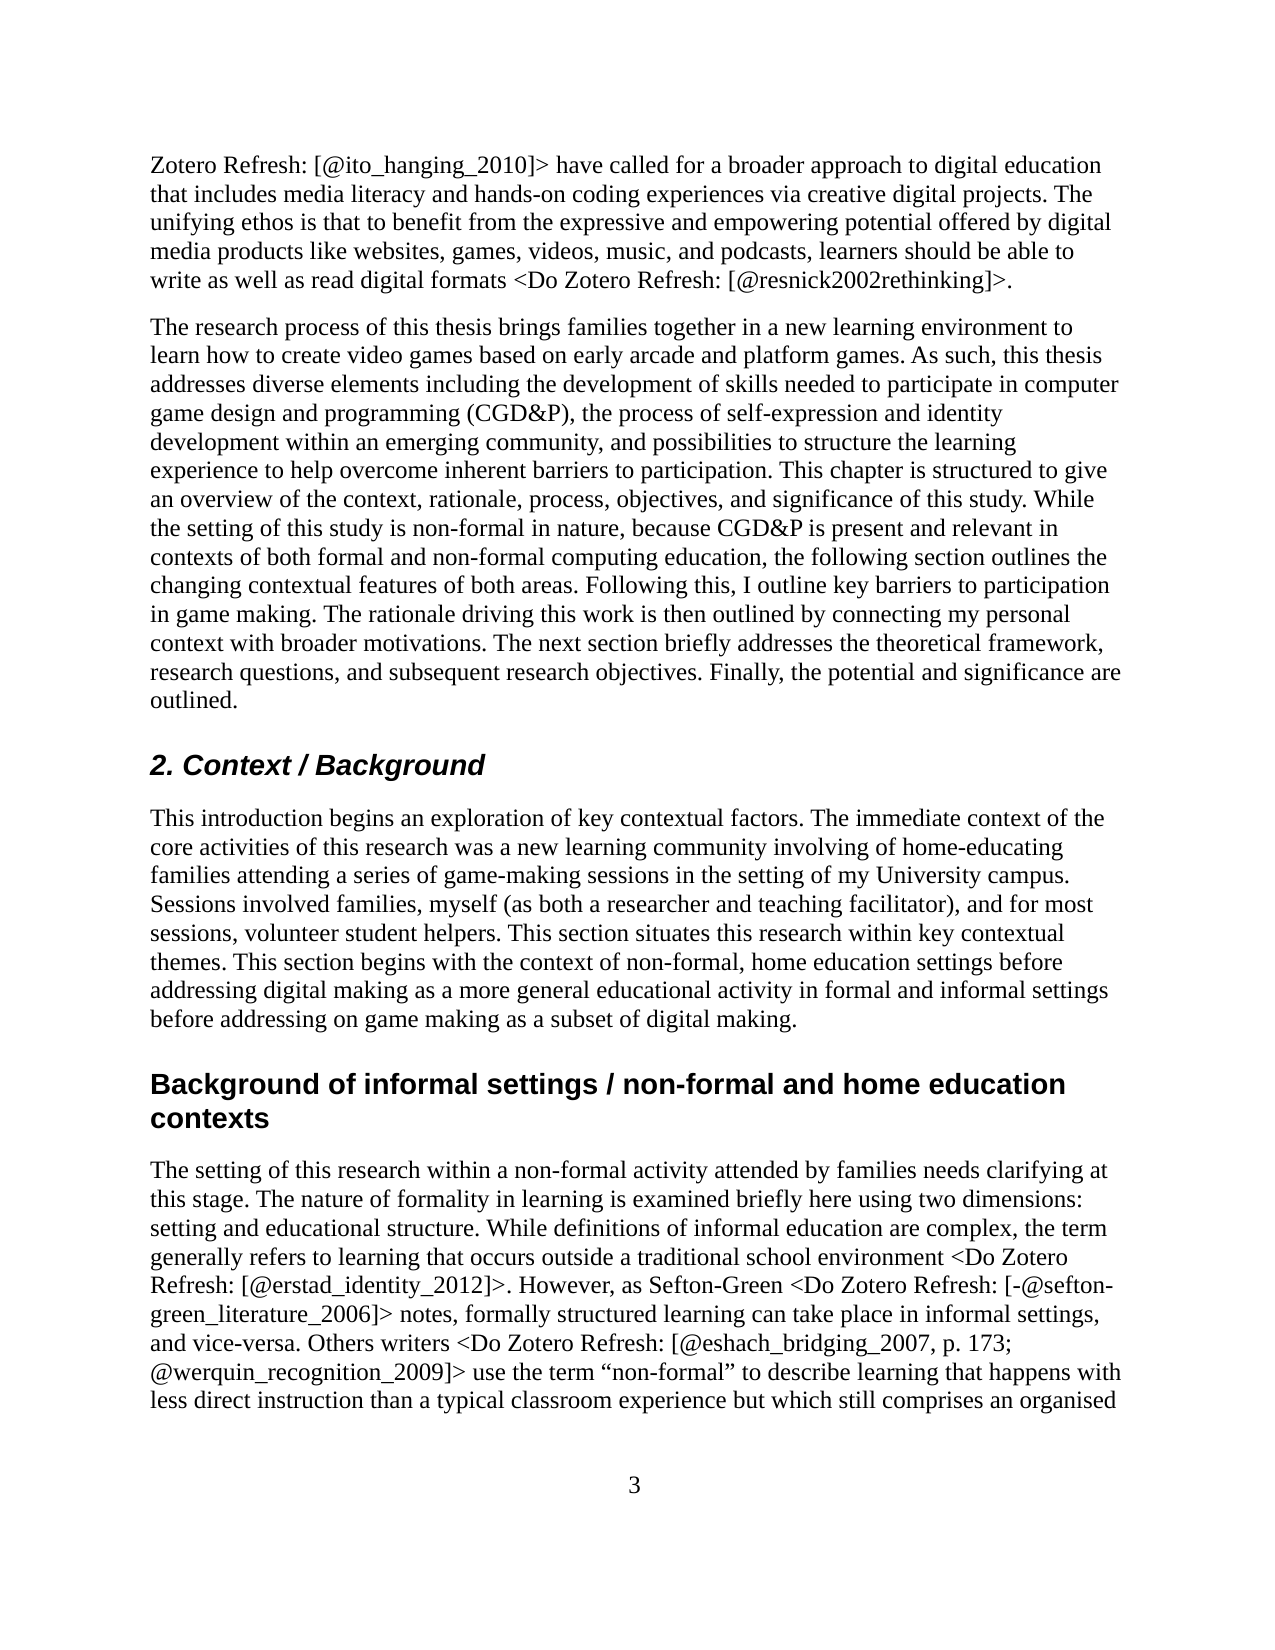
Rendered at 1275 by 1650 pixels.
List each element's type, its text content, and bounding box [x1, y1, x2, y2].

text The research process of this thesis brings families together in a new learning environment to learn how to create video games based on early arcade and platform games. As such, this thesis addresses diverse elements including the development of skills needed to participate in computer game design and programming (CGD&P), the process of self-expression and identity development within an emerging community, and possibilities to structure the learning experience to help overcome inherent barriers to participation. This chapter is structured to give an overview of the context, rationale, process, objectives, and significance of this study. While the setting of this study is non-formal in nature, because CGD&P is present and relevant in contexts of both formal and non-formal computing education, the following section outlines the changing contextual features of both areas. Following this, I outline key barriers to participation in game making. The rationale driving this work is then outlined by connecting my personal context with broader motivations. The next section briefly addresses the theoretical framework, research questions, and subsequent research objectives. Finally, the potential and significance are outlined. [150, 312, 1125, 714]
text The setting of this research within a non-formal activity attended by families needs clarifying at this stage. The nature of formality in learning is examined briefly here using two dimensions: setting and educational structure. While definitions of informal education are complex, the term generally refers to learning that occurs outside a traditional school environment <Do Zotero Refresh: [@erstad_identity_2012]>. However, as Sefton-Green <Do Zotero Refresh: [-@sefton-green_literature_2006]> notes, formally structured learning can take place in informal settings, and vice-versa. Others writers <Do Zotero Refresh: [@eshach_bridging_2007, p. 173; @werquin_recognition_2009]> use the term “non-formal” to describe learning that happens with less direct instruction than a typical classroom experience but which still comprises an organised [150, 1156, 1125, 1414]
subtitle 2. Context / Background [150, 748, 1125, 782]
text Zotero Refresh: [@ito_hanging_2010]> have called for a broader approach to digital education that includes media literacy and hands-on coding experiences via creative digital projects. The unifying ethos is that to benefit from the expressive and empowering potential offered by digital media products like websites, games, videos, music, and podcasts, learners should be able to write as well as read digital formats <Do Zotero Refresh: [@resnick2002rethinking]>. [150, 150, 1125, 294]
text This introduction begins an exploration of key contextual factors. The immediate context of the core activities of this research was a new learning community involving of home-educating families attending a series of game-making sessions in the setting of my University campus. Sessions involved families, myself (as both a researcher and teaching facilitator), and for most sessions, volunteer student helpers. This section situates this research within key contextual themes. This section begins with the context of non-formal, home education settings before addressing digital making as a more general educational activity in formal and informal settings before addressing on game making as a subset of digital making. [150, 803, 1125, 1033]
subtitle Background of informal settings / non-formal and home education contexts [150, 1067, 1125, 1134]
